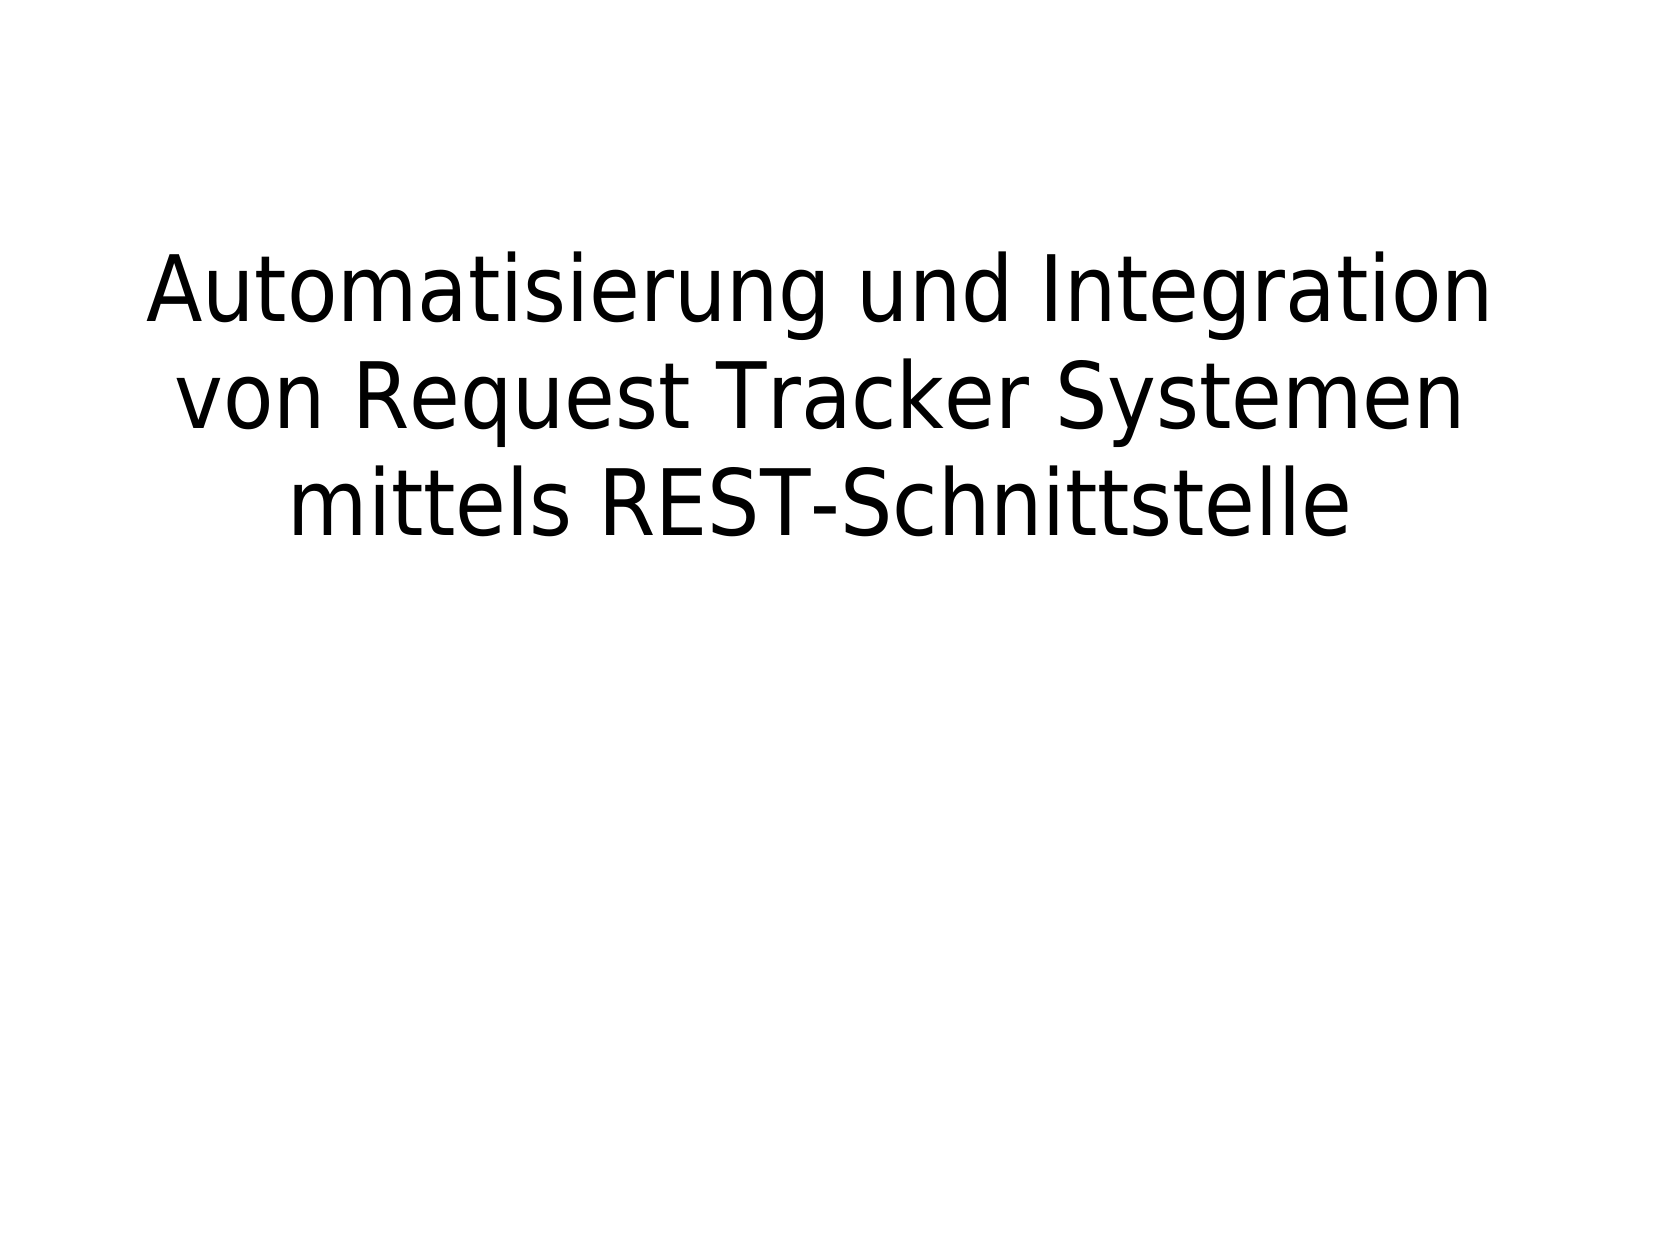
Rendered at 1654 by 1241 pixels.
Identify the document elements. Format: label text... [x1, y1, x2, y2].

title Automatisierung und Integration von Request Tracker Systemen mittels REST-Schnittstelle [76, 236, 1565, 665]
